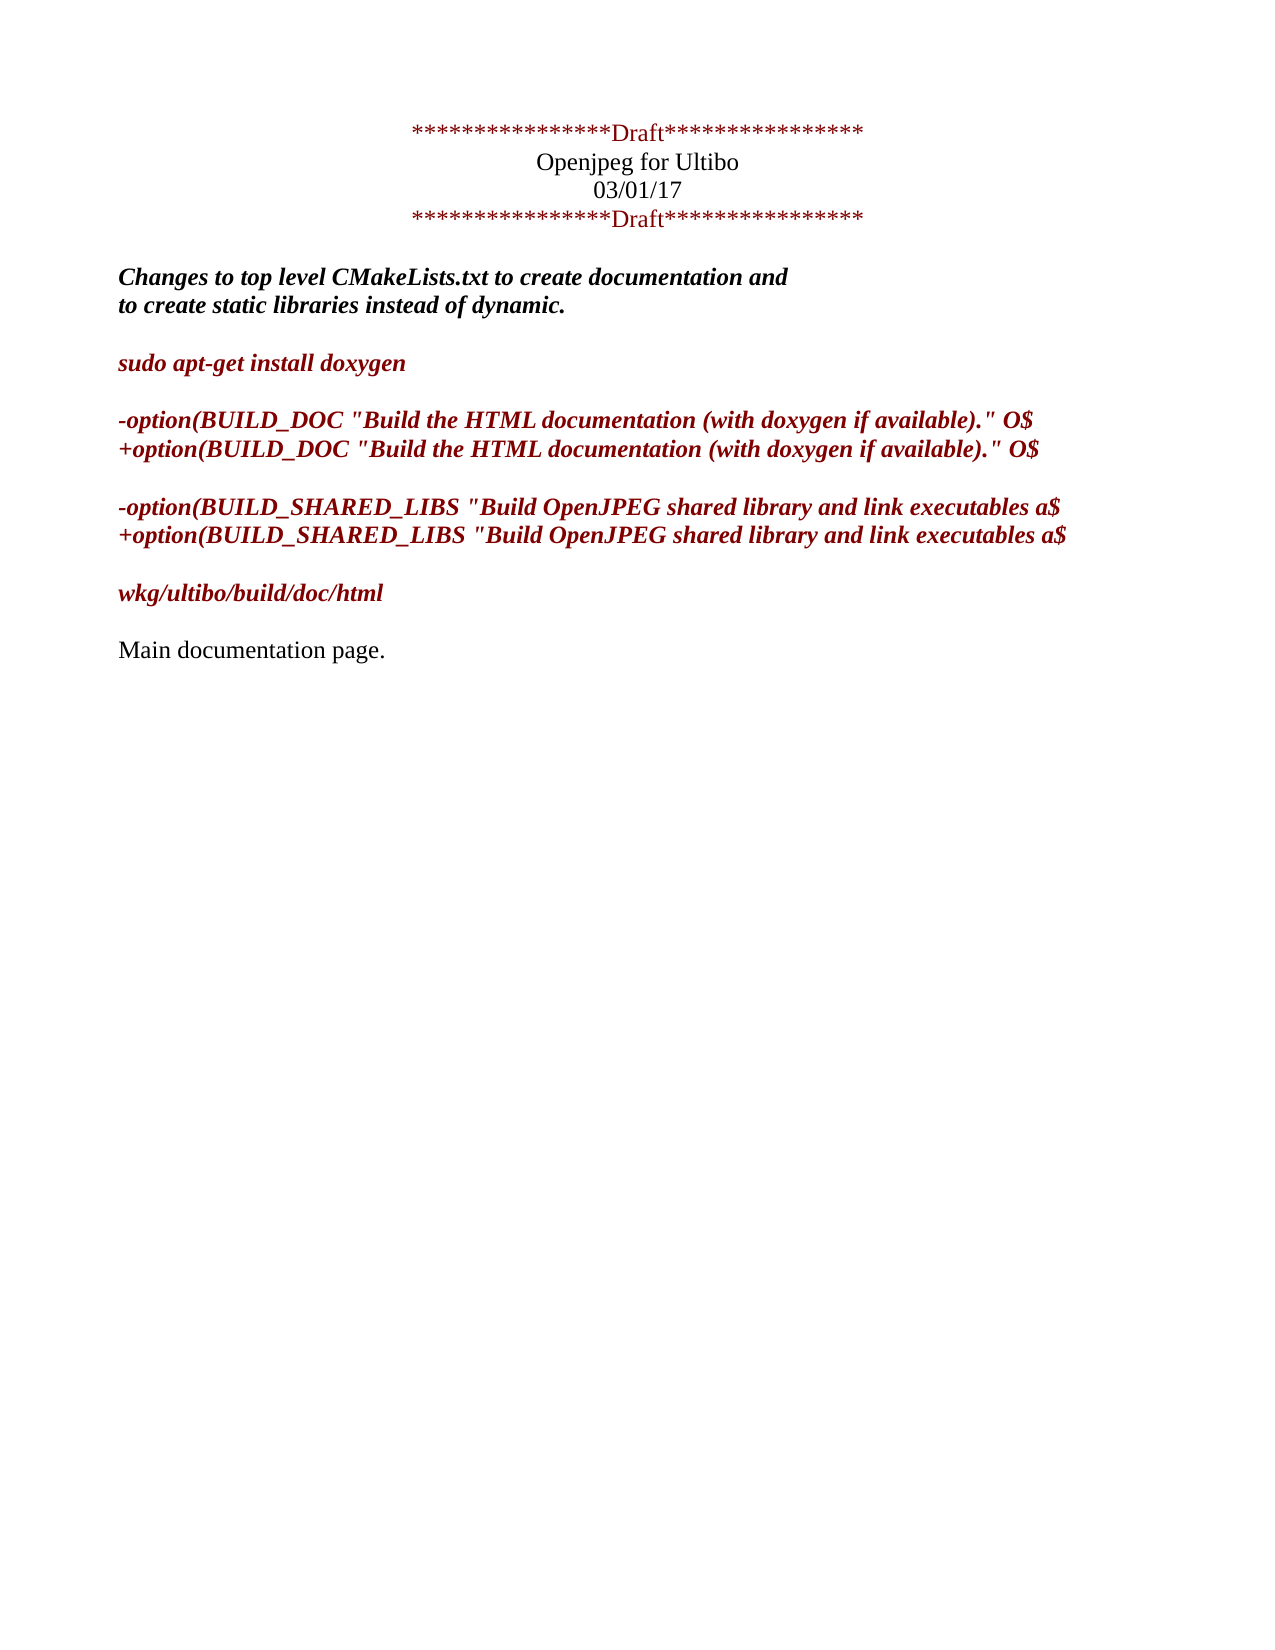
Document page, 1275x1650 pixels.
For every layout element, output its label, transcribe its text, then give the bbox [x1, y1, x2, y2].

text Main documentation page. [118, 636, 1157, 664]
text +option(BUILD_DOC "Build the HTML documentation (with doxygen if available)." O$ [118, 434, 1157, 463]
text -option(BUILD_DOC "Build the HTML documentation (with doxygen if available)." O$ [118, 406, 1157, 434]
text ****************Draft**************** [118, 118, 1157, 147]
text to create static libraries instead of dynamic. [118, 291, 1157, 319]
text sudo apt-get install doxygen [118, 348, 1157, 377]
text ****************Draft**************** [118, 204, 1157, 233]
text Changes to top level CMakeLists.txt to create documentation and [118, 262, 1157, 291]
text +option(BUILD_SHARED_LIBS "Build OpenJPEG shared library and link executables a$ [118, 521, 1157, 549]
text 03/01/17 [118, 176, 1157, 204]
text Openjpeg for Ultibo [118, 147, 1157, 176]
text wkg/ultibo/build/doc/html [118, 578, 1157, 607]
text -option(BUILD_SHARED_LIBS "Build OpenJPEG shared library and link executables a$ [118, 492, 1157, 521]
